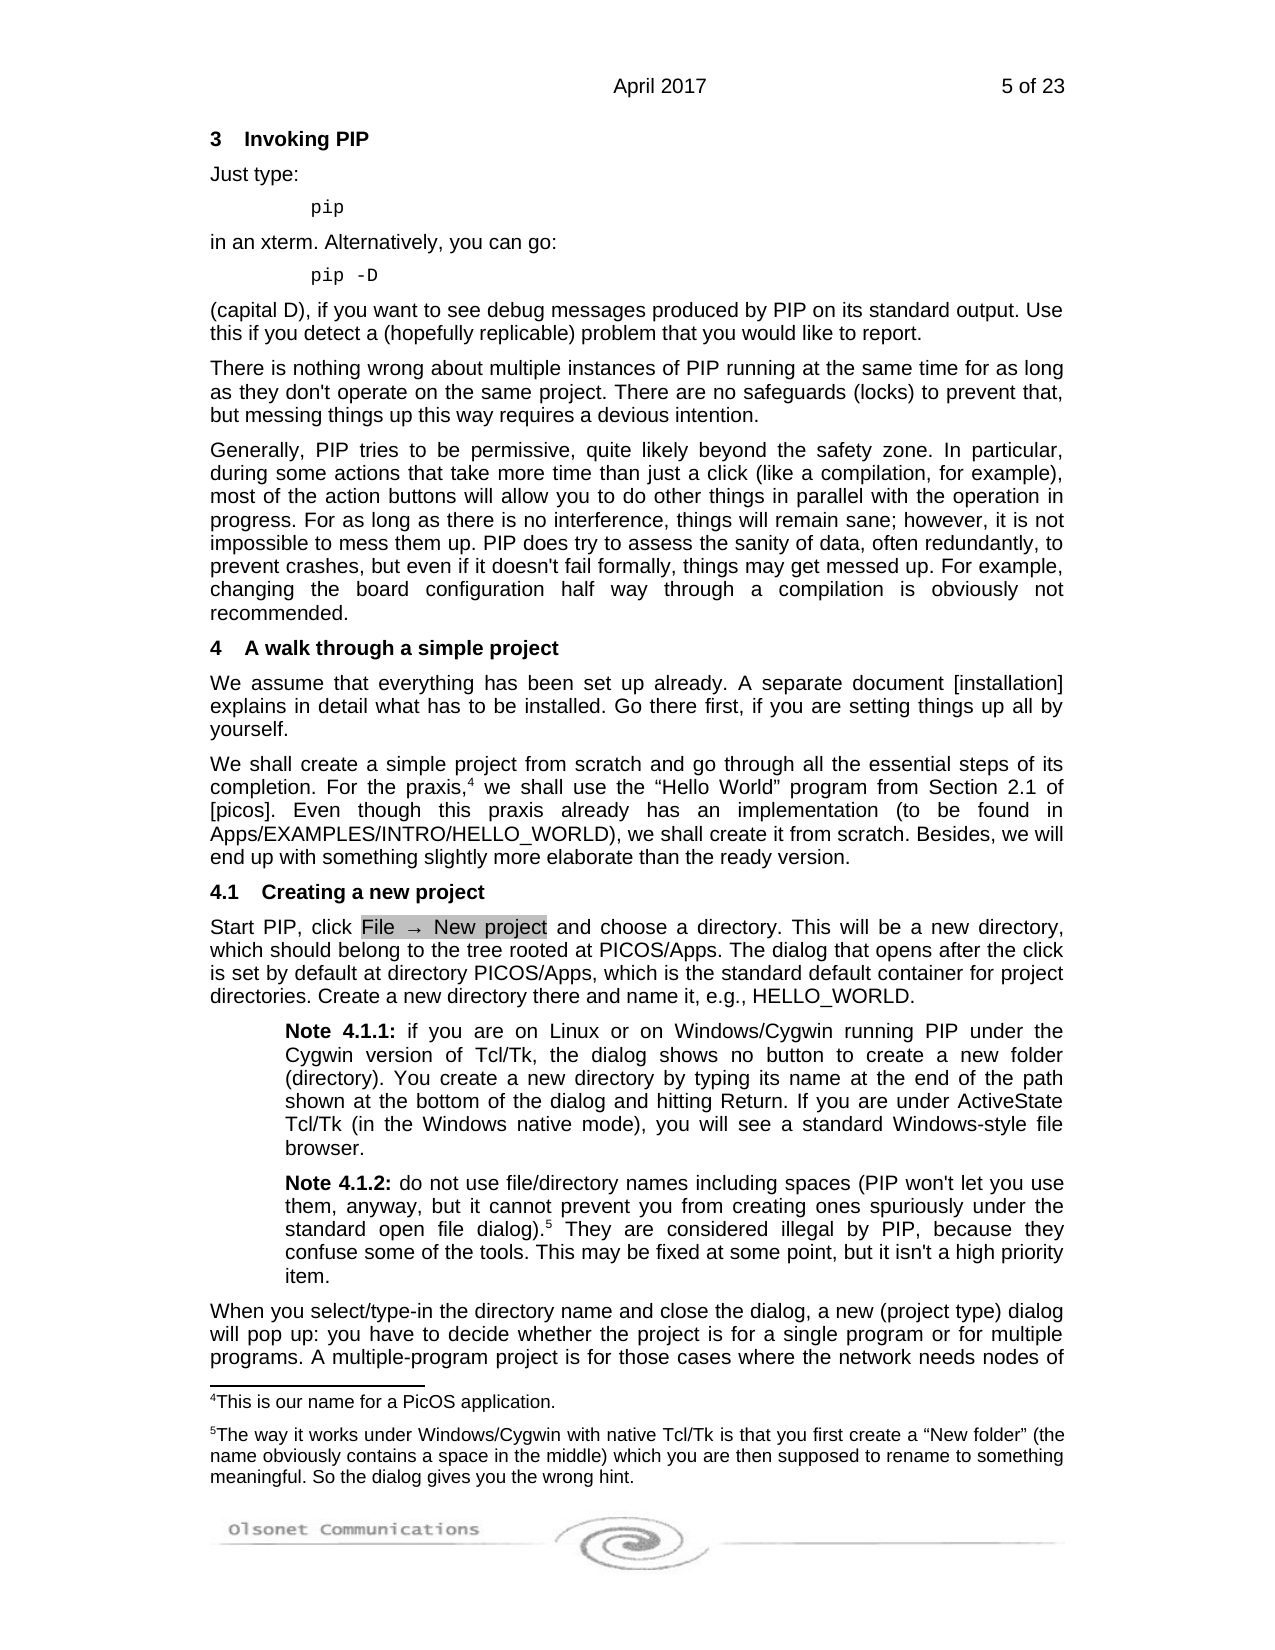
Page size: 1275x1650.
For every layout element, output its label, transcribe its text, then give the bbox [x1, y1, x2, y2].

text This is our name for a PicOS application. [210, 1392, 1065, 1413]
text The way it works under Windows/Cygwin with native Tcl/Tk is that you first create a “New folder” (the name obviously contains a space in the middle) which you are then supposed to rename to something meaningful. So the dialog gives you the wrong hint. [210, 1424, 1065, 1487]
subtitle Invoking PIP [210, 128, 1065, 151]
text Note 4.1.2: do not use file/directory names including spaces (PIP won't let you use them, anyway, but it cannot prevent you from creating ones spuriously under the standard open file dialog). They are considered illegal by PIP, because they confuse some of the tools. This may be fixed at some point, but it isn't a high priority item. [285, 1171, 1065, 1287]
text pip -D [310, 266, 1065, 287]
text Note 4.1.1: if you are on Linux or on Windows/Cygwin running PIP under the Cygwin version of Tcl/Tk, the dialog shows no button to create a new folder (directory). You create a new directory by typing its name at the end of the path shown at the bottom of the dialog and hitting Return. If you are under ActiveState Tcl/Tk (in the Windows native mode), you will see a standard Windows-style file browser. [285, 1020, 1065, 1159]
text Start PIP, click File → New project and choose a directory. This will be a new directory, which should belong to the tree rooted at PICOS/Apps. The dialog that opens after the click is set by default at directory PICOS/Apps, which is the standard default container for project directories. Create a new directory there and name it, e.g., HELLO_WORLD. [210, 915, 1065, 1008]
text There is nothing wrong about multiple instances of PIP running at the same time for as long as they don't operate on the same project. There are no safeguards (locks) to prevent that, but messing things up this way requires a devious intention. [210, 357, 1065, 427]
picture [210, 1501, 1065, 1593]
text When you select/type-in the directory name and close the dialog, a new (project type) dialog will pop up: you have to decide whether the project is for a single program or for multiple programs. A multiple-program project is for those cases where the network needs nodes of [210, 1299, 1065, 1369]
subtitle Creating a new project [210, 880, 1065, 904]
subtitle A walk through a simple project [210, 636, 1065, 659]
text (capital D), if you want to see debug messages produced by PIP on its standard output. Use this if you detect a (hopefully replicable) problem that you would like to report. [210, 299, 1065, 345]
text pip [310, 198, 1065, 219]
text in an xterm. Alternatively, you can go: [210, 231, 1065, 254]
text We shall create a simple project from scratch and go through all the essential steps of its completion. For the praxis, we shall use the “Hello World” program from Section 2.1 of [picos]. Even though this praxis already has an implementation (to be found in Apps/EXAMPLES/INTRO/HELLO_WORLD), we shall create it from scratch. Besides, we will end up with something slightly more elaborate than the ready version. [210, 752, 1065, 869]
text Generally, PIP tries to be permissive, quite likely beyond the safety zone. In particular, during some actions that take more time than just a click (like a compilation, for example), most of the action buttons will allow you to do other things in parallel with the operation in progress. For as long as there is no interference, things will remain sane; however, it is not impossible to mess them up. PIP does try to assess the sanity of data, often redundantly, to prevent crashes, but even if it doesn't fail formally, things may get messed up. For example, changing the board configuration half way through a compilation is obviously not recommended. [210, 438, 1065, 624]
text We assume that everything has been set up already. A separate document [installation] explains in detail what has to be installed. Go there first, if you are setting things up all by yourself. [210, 671, 1065, 741]
text Just type: [210, 163, 1065, 186]
